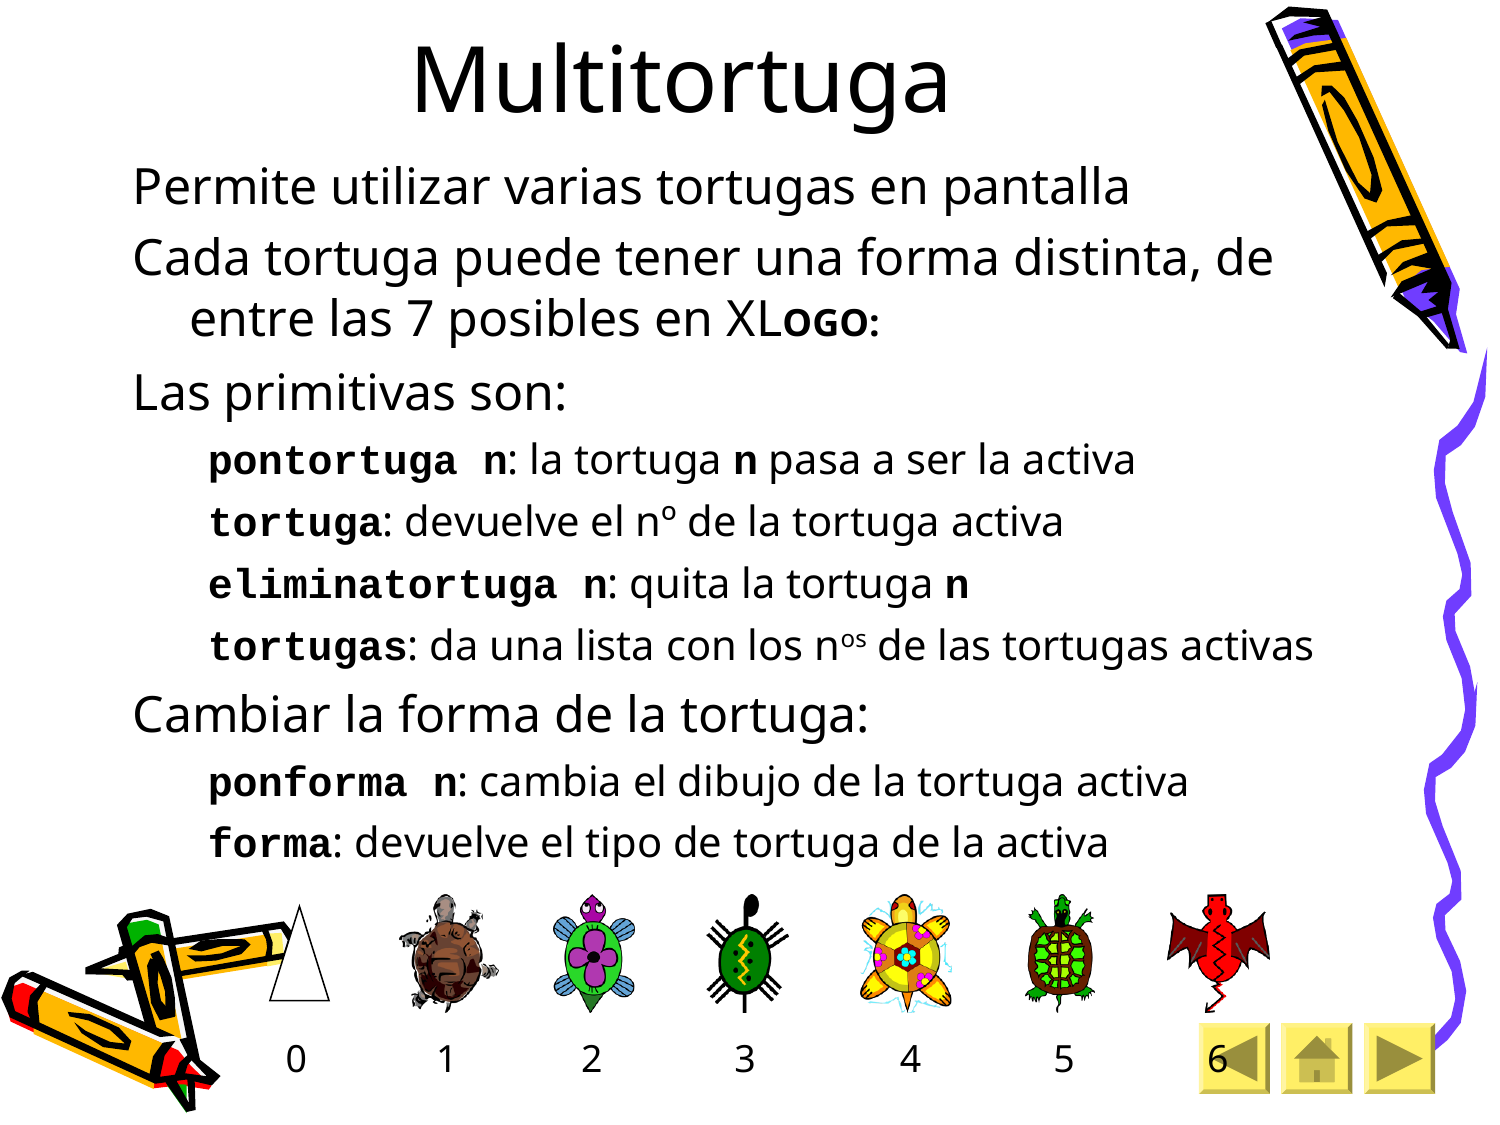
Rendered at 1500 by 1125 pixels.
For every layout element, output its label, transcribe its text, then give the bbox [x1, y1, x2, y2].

text_box [269, 906, 330, 1001]
text_box 3 [719, 1024, 771, 1092]
text_box 0 [270, 1024, 323, 1092]
picture [706, 894, 789, 1013]
text_box [1283, 1023, 1353, 1094]
text_box 1 [421, 1024, 473, 1092]
text_box [1200, 1023, 1270, 1094]
text_box 2 [566, 1024, 618, 1092]
picture [860, 894, 952, 1013]
text_box 5 [1038, 1024, 1090, 1092]
picture [399, 894, 499, 1013]
title Multitortuga [118, 3, 1246, 147]
text_box [1366, 1023, 1436, 1094]
text_box 6 [1192, 1024, 1244, 1092]
picture [553, 894, 635, 1013]
picture [1167, 894, 1270, 1013]
text_box 4 [884, 1024, 937, 1092]
picture [1025, 894, 1095, 1013]
list Permite utilizar varias tortugas en pantalla Cada tortuga puede tener una forma distinta, de entre las 7 posibles en XLOGO: Las primitivas son: pontortuga n: la tortuga n pasa a ser la activa tortuga: devuelve el nº de la tortuga activa eliminatortuga n: quita la tortuga n tortugas: da una lista con los nos de las tortugas activas Cambiar la forma de la tortuga: ponforma n: cambia el dibujo de la tortuga activa forma: devuelve el tipo de tortuga de la activa [118, 147, 1381, 901]
